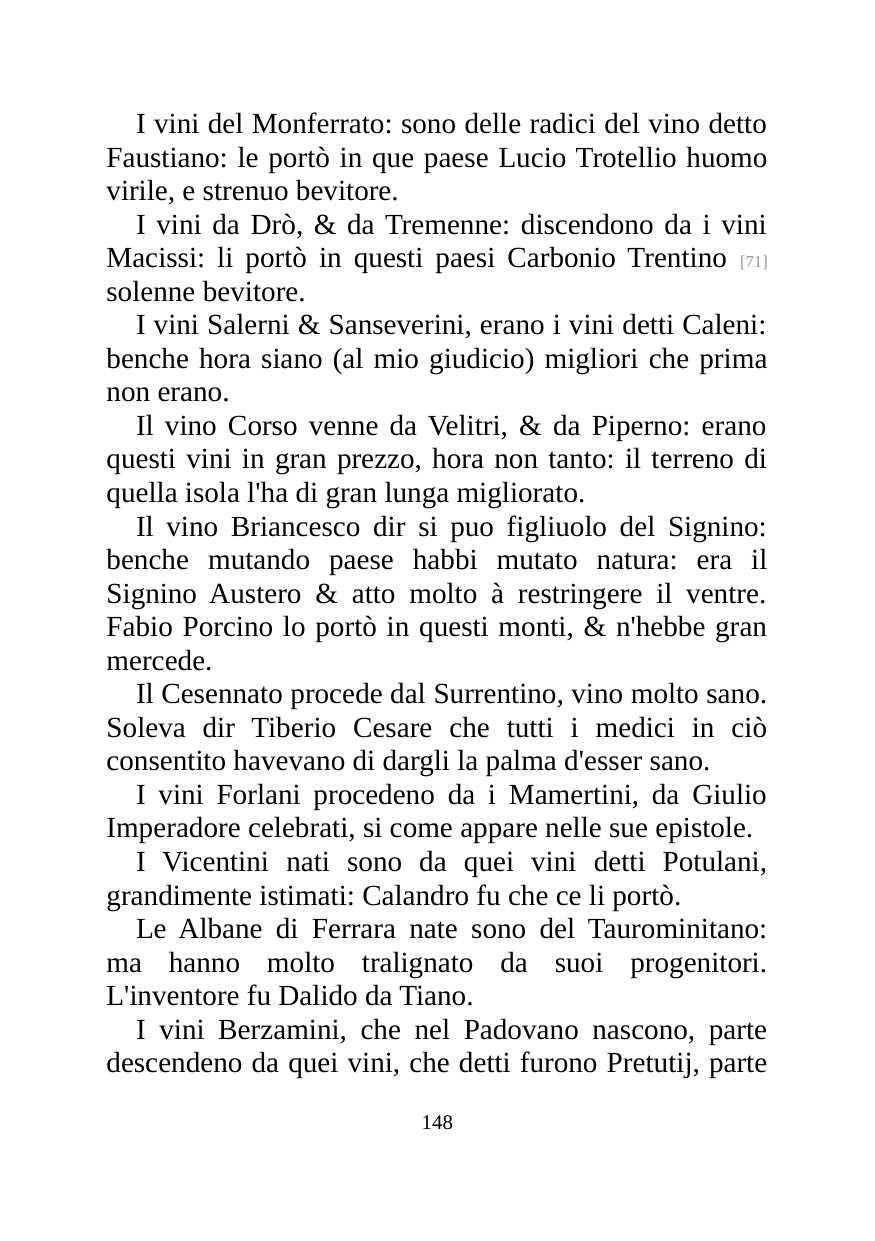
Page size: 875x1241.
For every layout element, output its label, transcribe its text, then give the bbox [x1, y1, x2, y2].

text I vini Salerni & Sanseverini, erano i vini detti Caleni: benche hora siano (al mio giudicio) migliori che prima non erano. [106, 307, 768, 408]
text Il vino Briancesco dir si puo figliuolo del Signino: benche mutando paese habbi mutato natura: era il Signino Austero & atto molto à restringere il ventre. Fabio Porcino lo portò in questi monti, & n'hebbe gran mercede. [106, 509, 768, 676]
text I vini da Drò, & da Tremenne: discendono da i vini Macissi: li portò in questi paesi Carbonio Trentino [71] solenne bevitore. [106, 207, 768, 307]
text Le Albane di Ferrara nate sono del Taurominitano: ma hanno molto tralignato da suoi progenitori. L'inventore fu Dalido da Tiano. [106, 911, 768, 1012]
text Il vino Corso venne da Velitri, & da Piperno: erano questi vini in gran prezzo, hora non tanto: il terreno di quella isola l'ha di gran lunga migliorato. [106, 408, 768, 509]
text I Vicentini nati sono da quei vini detti Potulani, grandimente istimati: Calandro fu che ce li portò. [106, 844, 768, 911]
text I vini Forlani procedeno da i Mamertini, da Giulio Imperadore celebrati, si come appare nelle sue epistole. [106, 777, 768, 844]
text Il Cesennato procede dal Surrentino, vino molto sano. Soleva dir Tiberio Cesare che tutti i medici in ciò consentito havevano di dargli la palma d'esser sano. [106, 676, 768, 777]
text I vini Berzamini, che nel Padovano nascono, parte descendeno da quei vini, che detti furono Pretutij, parte [106, 1012, 768, 1079]
text I vini del Monferrato: sono delle radici del vino detto Faustiano: le portò in que paese Lucio Trotellio huomo virile, e strenuo bevitore. [106, 106, 768, 207]
